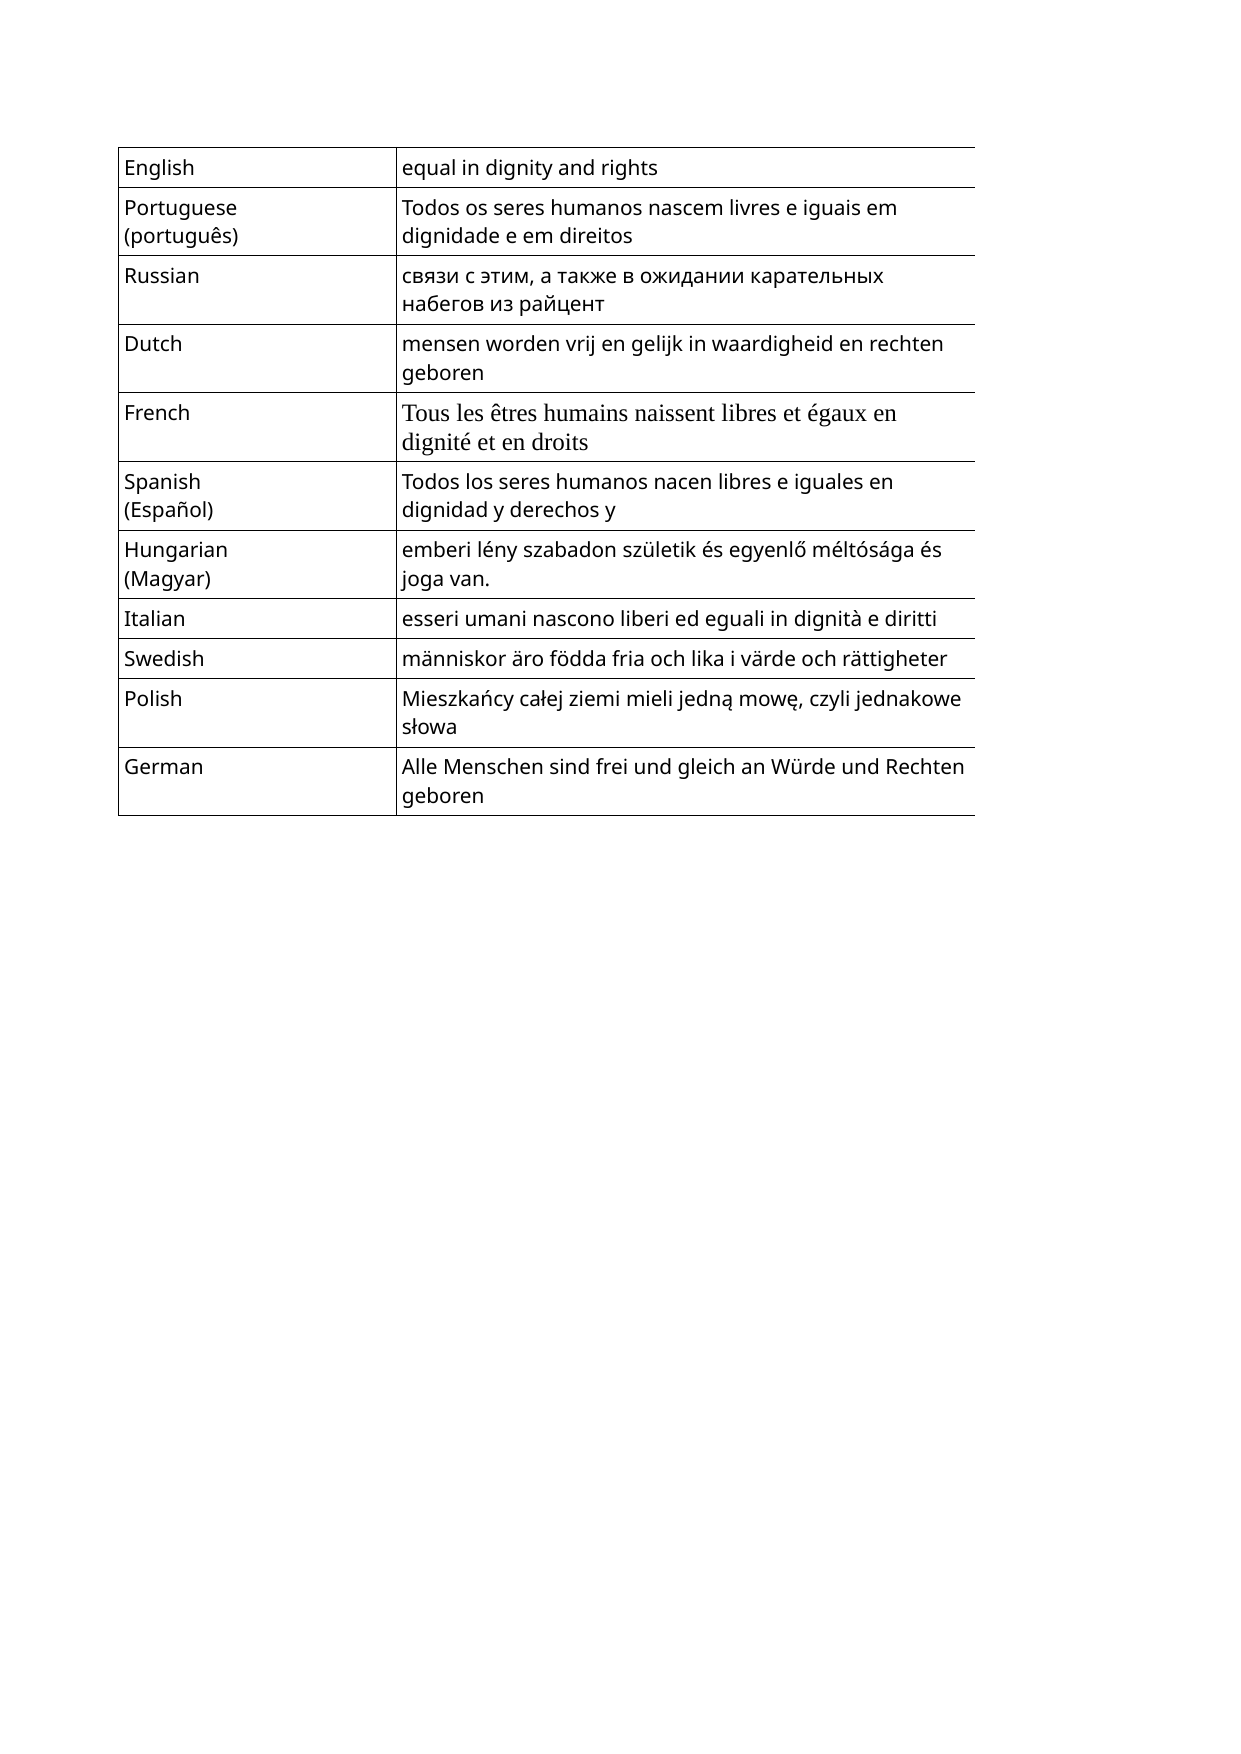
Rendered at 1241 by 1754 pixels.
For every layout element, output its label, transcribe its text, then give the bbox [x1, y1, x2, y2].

table_cell French [119, 393, 396, 461]
table_cell Tous les êtres humains naissent libres et égaux en dignité et en droits [397, 393, 974, 461]
table_cell mensen worden vrij en gelijk in waardigheid en rechten geboren [397, 325, 974, 392]
table_cell emberi lény szabadon születik és egyenlő méltósága és joga van. [397, 531, 974, 598]
table_cell Dutch [119, 325, 396, 392]
table_cell Polish [119, 679, 396, 747]
table_cell Todos los seres humanos nacen libres e iguales en dignidad y derechos y [397, 462, 974, 530]
table_cell Russian [119, 256, 396, 324]
table_cell människor äro födda fria och lika i värde och rättigheter [397, 639, 974, 678]
table_cell Alle Menschen sind frei und gleich an Würde und Rechten geboren [397, 748, 974, 815]
table_header English [119, 148, 396, 187]
table_cell Todos os seres humanos nascem livres e iguais em dignidade e em direitos [397, 188, 974, 255]
table_cell Portuguese (português) [119, 188, 396, 255]
table_header equal in dignity and rights [397, 148, 974, 187]
table_cell esseri umani nascono liberi ed eguali in dignità e diritti [397, 599, 974, 638]
table_cell Spanish (Español) [119, 462, 396, 530]
table_cell Mieszkańcy całej ziemi mieli jedną mowę, czyli jednakowe słowa [397, 679, 974, 747]
table_cell связи с этим, а также в ожидании карательных набегов из райцент [397, 256, 974, 324]
table_cell Swedish [119, 639, 396, 678]
table_cell Italian [119, 599, 396, 638]
table_cell German [119, 748, 396, 815]
table_cell Hungarian (Magyar) [119, 531, 396, 598]
